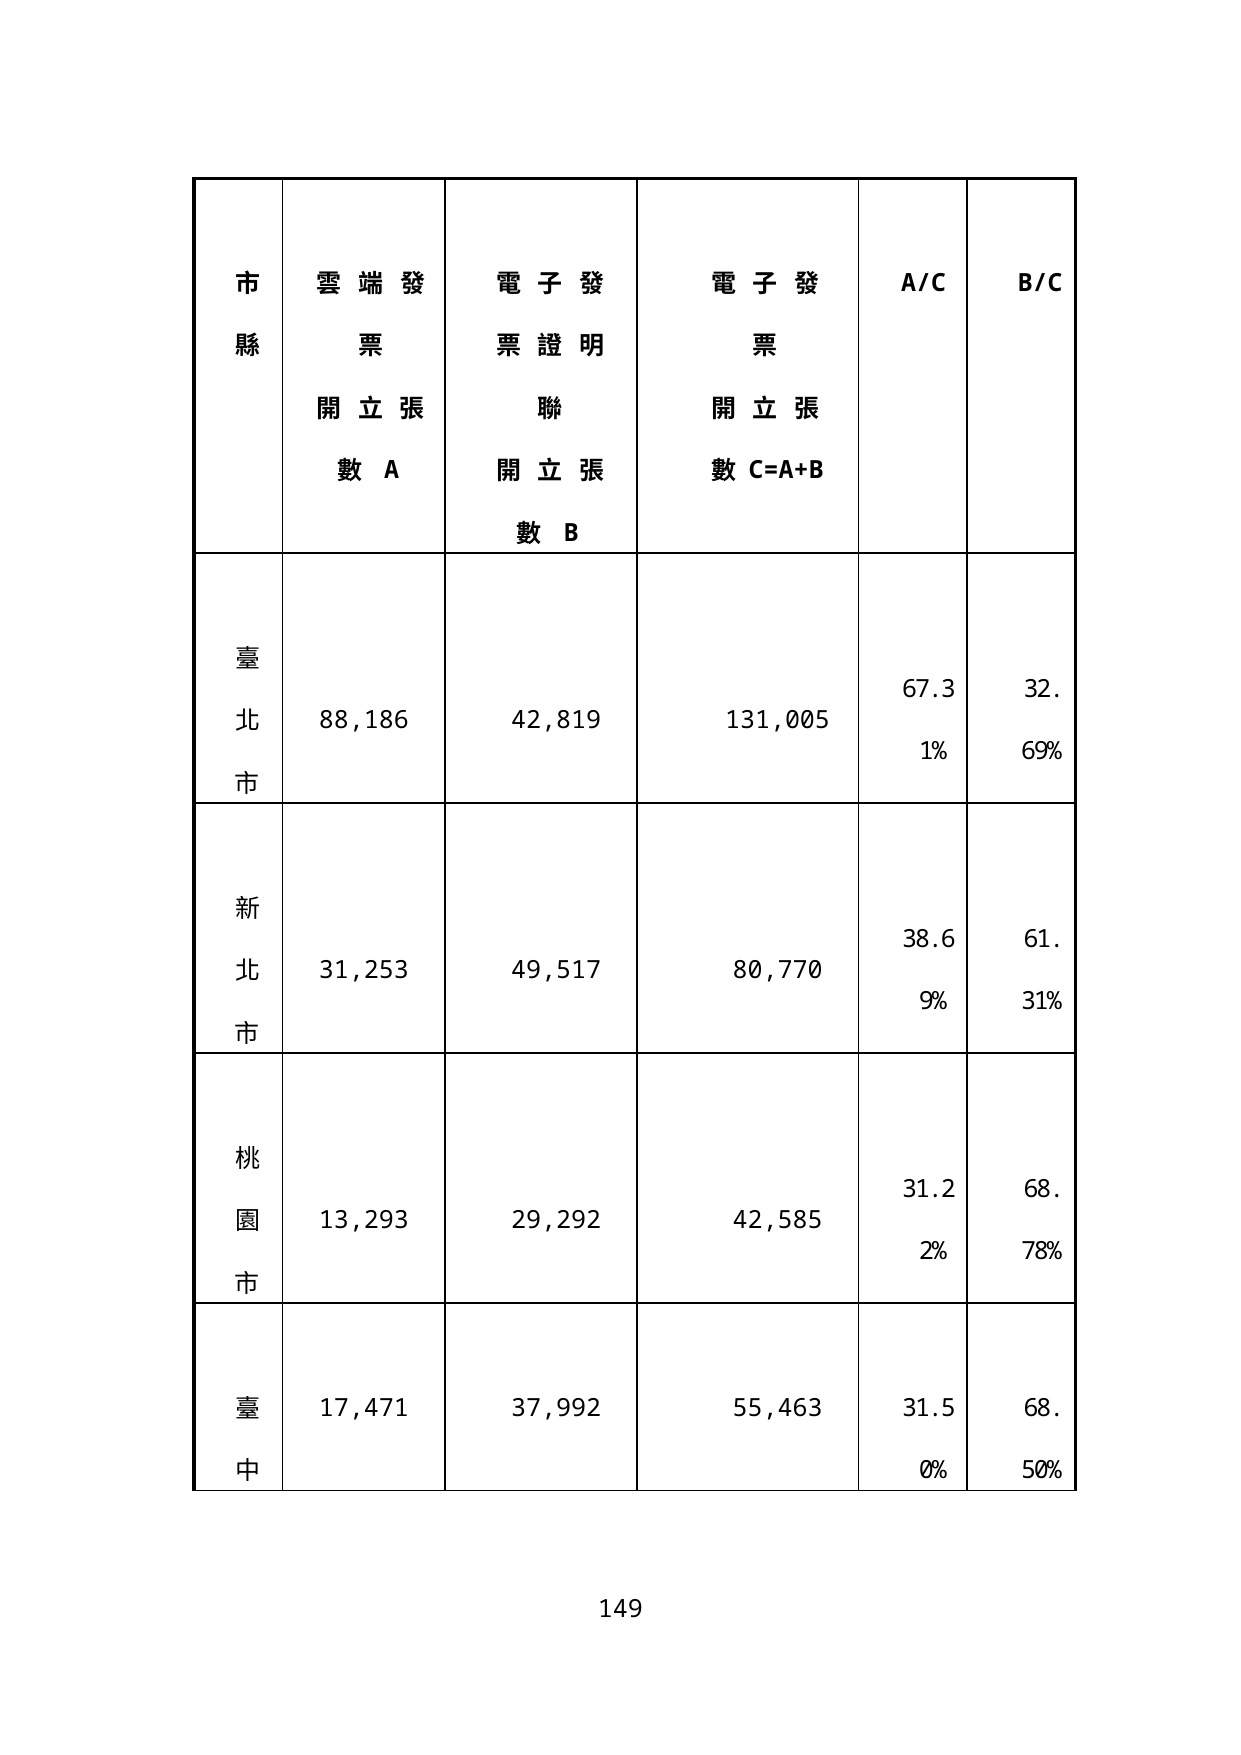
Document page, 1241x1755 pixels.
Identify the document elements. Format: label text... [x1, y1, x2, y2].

table_cell 131,005 [638, 554, 858, 802]
table_cell 31,253 [283, 804, 444, 1052]
table_cell 桃園市 [196, 1054, 282, 1302]
table_cell 17,471 [283, 1304, 444, 1490]
table_cell 31.22% [859, 1054, 966, 1302]
table_header A/C [859, 180, 966, 552]
table_cell 32.69% [968, 554, 1074, 802]
table_header 雲端發票 開立張數A [283, 180, 444, 552]
table_cell 臺中 [196, 1304, 282, 1490]
table_cell 55,463 [638, 1304, 858, 1490]
table_cell 80,770 [638, 804, 858, 1052]
table_cell 13,293 [283, 1054, 444, 1302]
table_cell 42,585 [638, 1054, 858, 1302]
table_cell 臺北市 [196, 554, 282, 802]
table_cell 67.31% [859, 554, 966, 802]
table_header B/C [968, 180, 1074, 552]
table_header 電子發票 開立張數C=A+B [638, 180, 858, 552]
table_cell 49,517 [446, 804, 636, 1052]
table_cell 68.50% [968, 1304, 1074, 1490]
table_cell 61.31% [968, 804, 1074, 1052]
table_header 市縣 [196, 180, 282, 552]
table_cell 42,819 [446, 554, 636, 802]
table_cell 新北市 [196, 804, 282, 1052]
table_cell 68.78% [968, 1054, 1074, 1302]
table_header 電子發票證明聯 開立張數B [446, 180, 636, 552]
table_cell 88,186 [283, 554, 444, 802]
table_cell 31.50% [859, 1304, 966, 1490]
table_cell 37,992 [446, 1304, 636, 1490]
table_cell 38.69% [859, 804, 966, 1052]
table_cell 29,292 [446, 1054, 636, 1302]
